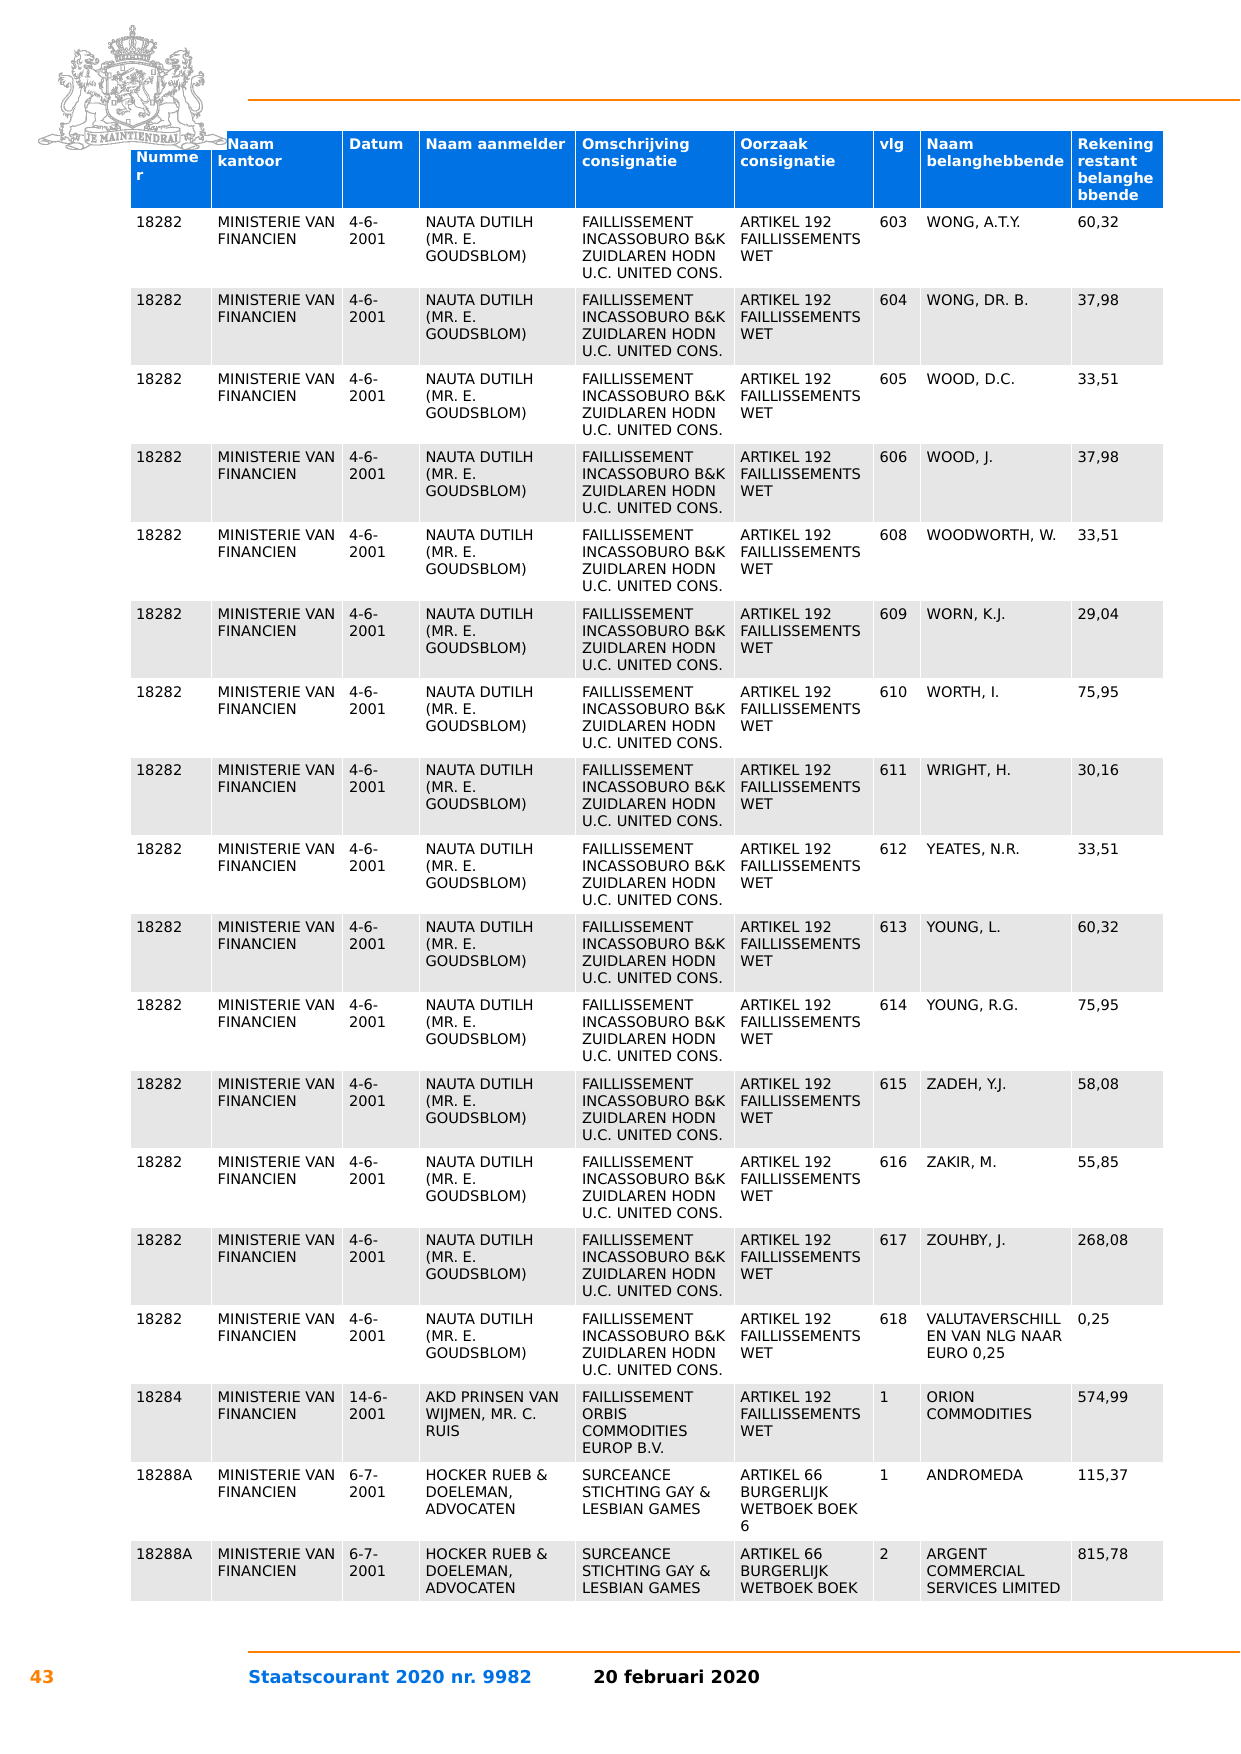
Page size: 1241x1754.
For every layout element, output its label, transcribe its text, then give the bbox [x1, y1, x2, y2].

table_cell MINISTERIE VAN FINANCIEN [212, 1306, 342, 1383]
table_cell NAUTA DUTILH (MR. E. GOUDSBLOM) [420, 288, 575, 365]
table_cell NAUTA DUTILH (MR. E. GOUDSBLOM) [420, 1306, 575, 1383]
table_cell 574,99 [1072, 1384, 1163, 1462]
table_header Datum [343, 131, 419, 208]
table_cell MINISTERIE VAN FINANCIEN [212, 1541, 342, 1601]
table_cell NAUTA DUTILH (MR. E. GOUDSBLOM) [420, 601, 575, 678]
table_cell HOCKER RUEB & DOELEMAN, ADVOCATEN [420, 1541, 575, 1601]
table_cell 617 [874, 1228, 920, 1305]
table_cell ARTIKEL 192 FAILLISSEMENTSWET [735, 1228, 873, 1305]
table_cell 30,16 [1072, 758, 1163, 835]
table_cell ARTIKEL 192 FAILLISSEMENTSWET [735, 1149, 873, 1227]
table_cell ARTIKEL 192 FAILLISSEMENTSWET [735, 993, 873, 1070]
table_cell 75,95 [1072, 679, 1163, 757]
table_cell 18282 [131, 1228, 211, 1305]
table_cell 616 [874, 1149, 920, 1227]
table_cell 615 [874, 1071, 920, 1148]
table_cell HOCKER RUEB & DOELEMAN, ADVOCATEN [420, 1463, 575, 1540]
table_cell ANDROMEDA [921, 1463, 1071, 1540]
table_cell MINISTERIE VAN FINANCIEN [212, 914, 342, 992]
table_cell 4-6-2001 [343, 1149, 419, 1227]
table_cell NAUTA DUTILH (MR. E. GOUDSBLOM) [420, 523, 575, 600]
table_cell MINISTERIE VAN FINANCIEN [212, 1384, 342, 1462]
table_cell FAILLISSEMENT INCASSOBURO B&K ZUIDLAREN HODN U.C. UNITED CONS. [576, 209, 734, 287]
table_cell ARTIKEL 66 BURGERLIJK WETBOEK BOEK [735, 1541, 873, 1601]
table_cell 18282 [131, 366, 211, 443]
table_cell 18282 [131, 758, 211, 835]
table_cell NAUTA DUTILH (MR. E. GOUDSBLOM) [420, 1149, 575, 1227]
table_cell SURCEANCE STICHTING GAY & LESBIAN GAMES [576, 1541, 734, 1601]
table_cell 613 [874, 914, 920, 992]
table_cell 18288A [131, 1463, 211, 1540]
table_cell 18282 [131, 1306, 211, 1383]
table_cell 4-6-2001 [343, 601, 419, 678]
table_cell WORTH, I. [921, 679, 1071, 757]
table_cell 75,95 [1072, 993, 1163, 1070]
table_cell NAUTA DUTILH (MR. E. GOUDSBLOM) [420, 366, 575, 443]
table_cell 606 [874, 444, 920, 522]
table_cell SURCEANCE STICHTING GAY & LESBIAN GAMES [576, 1463, 734, 1540]
table_cell ARTIKEL 192 FAILLISSEMENTSWET [735, 1384, 873, 1462]
table_cell ARTIKEL 192 FAILLISSEMENTSWET [735, 288, 873, 365]
picture [38, 25, 227, 150]
table_cell 608 [874, 523, 920, 600]
table_cell 18282 [131, 679, 211, 757]
table_cell YOUNG, L. [921, 914, 1071, 992]
table_cell 1 [874, 1463, 920, 1540]
table_cell 4-6-2001 [343, 1071, 419, 1148]
table_cell 18282 [131, 1071, 211, 1148]
table_cell 60,32 [1072, 209, 1163, 287]
table_cell FAILLISSEMENT INCASSOBURO B&K ZUIDLAREN HODN U.C. UNITED CONS. [576, 366, 734, 443]
table_cell 18282 [131, 993, 211, 1070]
table_cell 4-6-2001 [343, 758, 419, 835]
table_cell MINISTERIE VAN FINANCIEN [212, 993, 342, 1070]
table_cell FAILLISSEMENT INCASSOBURO B&K ZUIDLAREN HODN U.C. UNITED CONS. [576, 1228, 734, 1305]
table_cell 33,51 [1072, 523, 1163, 600]
table_cell WORN, K.J. [921, 601, 1071, 678]
table_cell 268,08 [1072, 1228, 1163, 1305]
table_cell NAUTA DUTILH (MR. E. GOUDSBLOM) [420, 1071, 575, 1148]
table_cell YOUNG, R.G. [921, 993, 1071, 1070]
table_cell 4-6-2001 [343, 366, 419, 443]
table_cell WONG, A.T.Y. [921, 209, 1071, 287]
table_cell 609 [874, 601, 920, 678]
table_cell 611 [874, 758, 920, 835]
table_cell ARTIKEL 192 FAILLISSEMENTSWET [735, 601, 873, 678]
table_cell NAUTA DUTILH (MR. E. GOUDSBLOM) [420, 993, 575, 1070]
table_cell ARGENT COMMERCIAL SERVICES LIMITED [921, 1541, 1071, 1601]
table_cell FAILLISSEMENT INCASSOBURO B&K ZUIDLAREN HODN U.C. UNITED CONS. [576, 1306, 734, 1383]
table_cell MINISTERIE VAN FINANCIEN [212, 1463, 342, 1540]
table_cell WOODWORTH, W. [921, 523, 1071, 600]
table_cell 4-6-2001 [343, 993, 419, 1070]
table_cell FAILLISSEMENT INCASSOBURO B&K ZUIDLAREN HODN U.C. UNITED CONS. [576, 1149, 734, 1227]
table_cell ARTIKEL 192 FAILLISSEMENTSWET [735, 914, 873, 992]
table_cell 18282 [131, 1149, 211, 1227]
table_cell 618 [874, 1306, 920, 1383]
table_cell 4-6-2001 [343, 444, 419, 522]
table_header Naam aanmelder [420, 131, 575, 208]
table_cell 18282 [131, 914, 211, 992]
table_cell AKD PRINSEN VAN WIJMEN, MR. C. RUIS [420, 1384, 575, 1462]
table_cell ZOUHBY, J. [921, 1228, 1071, 1305]
table_cell ARTIKEL 192 FAILLISSEMENTSWET [735, 523, 873, 600]
table_cell ARTIKEL 192 FAILLISSEMENTSWET [735, 366, 873, 443]
table_cell 55,85 [1072, 1149, 1163, 1227]
table_cell 29,04 [1072, 601, 1163, 678]
table_cell YEATES, N.R. [921, 836, 1071, 913]
table_cell 4-6-2001 [343, 209, 419, 287]
table_cell 4-6-2001 [343, 679, 419, 757]
table_cell FAILLISSEMENT INCASSOBURO B&K ZUIDLAREN HODN U.C. UNITED CONS. [576, 444, 734, 522]
table_cell ORION COMMODITIES [921, 1384, 1071, 1462]
table_cell ARTIKEL 66 BURGERLIJK WETBOEK BOEK 6 [735, 1463, 873, 1540]
table_cell 4-6-2001 [343, 523, 419, 600]
table_cell WRIGHT, H. [921, 758, 1071, 835]
table_cell 18288A [131, 1541, 211, 1601]
table_cell ARTIKEL 192 FAILLISSEMENTSWET [735, 1306, 873, 1383]
table_cell 37,98 [1072, 444, 1163, 522]
table_cell 6-7-2001 [343, 1541, 419, 1601]
table_header Oorzaak consignatie [735, 131, 873, 208]
table_cell 610 [874, 679, 920, 757]
table_cell 18282 [131, 444, 211, 522]
table_cell 14-6-2001 [343, 1384, 419, 1462]
table_header Naam belanghebbende [921, 131, 1071, 208]
table_cell 18282 [131, 836, 211, 913]
table_cell 604 [874, 288, 920, 365]
table_cell 33,51 [1072, 836, 1163, 913]
table_cell 60,32 [1072, 914, 1163, 992]
table_cell 605 [874, 366, 920, 443]
table_cell FAILLISSEMENT INCASSOBURO B&K ZUIDLAREN HODN U.C. UNITED CONS. [576, 679, 734, 757]
table_cell NAUTA DUTILH (MR. E. GOUDSBLOM) [420, 836, 575, 913]
table_cell NAUTA DUTILH (MR. E. GOUDSBLOM) [420, 1228, 575, 1305]
table_cell ARTIKEL 192 FAILLISSEMENTSWET [735, 1071, 873, 1148]
table_cell FAILLISSEMENT INCASSOBURO B&K ZUIDLAREN HODN U.C. UNITED CONS. [576, 601, 734, 678]
table_cell MINISTERIE VAN FINANCIEN [212, 679, 342, 757]
table_cell FAILLISSEMENT INCASSOBURO B&K ZUIDLAREN HODN U.C. UNITED CONS. [576, 836, 734, 913]
table_cell 614 [874, 993, 920, 1070]
table_cell MINISTERIE VAN FINANCIEN [212, 523, 342, 600]
table_cell FAILLISSEMENT INCASSOBURO B&K ZUIDLAREN HODN U.C. UNITED CONS. [576, 914, 734, 992]
table_cell 115,37 [1072, 1463, 1163, 1540]
table_cell WOOD, J. [921, 444, 1071, 522]
table_cell MINISTERIE VAN FINANCIEN [212, 836, 342, 913]
table_cell MINISTERIE VAN FINANCIEN [212, 209, 342, 287]
table_cell 37,98 [1072, 288, 1163, 365]
table_cell 4-6-2001 [343, 1306, 419, 1383]
table_cell 815,78 [1072, 1541, 1163, 1601]
table_cell MINISTERIE VAN FINANCIEN [212, 444, 342, 522]
table_cell 18284 [131, 1384, 211, 1462]
table_header Nummer [131, 150, 211, 208]
table_cell MINISTERIE VAN FINANCIEN [212, 366, 342, 443]
table_cell MINISTERIE VAN FINANCIEN [212, 1228, 342, 1305]
table_cell WOOD, D.C. [921, 366, 1071, 443]
table_cell NAUTA DUTILH (MR. E. GOUDSBLOM) [420, 679, 575, 757]
table_cell ARTIKEL 192 FAILLISSEMENTSWET [735, 758, 873, 835]
table_header Omschrijving consignatie [576, 131, 734, 208]
table_cell 1 [874, 1384, 920, 1462]
table_cell MINISTERIE VAN FINANCIEN [212, 601, 342, 678]
table_header vlg [874, 131, 920, 208]
table_header Rekening restant belanghebbende [1072, 131, 1163, 208]
table_cell ARTIKEL 192 FAILLISSEMENTSWET [735, 209, 873, 287]
table_cell NAUTA DUTILH (MR. E. GOUDSBLOM) [420, 444, 575, 522]
table_cell FAILLISSEMENT INCASSOBURO B&K ZUIDLAREN HODN U.C. UNITED CONS. [576, 1071, 734, 1148]
table_cell WONG, DR. B. [921, 288, 1071, 365]
table_cell 18282 [131, 523, 211, 600]
table_cell MINISTERIE VAN FINANCIEN [212, 758, 342, 835]
table_header Naam kantoor [212, 131, 342, 208]
table_cell 603 [874, 209, 920, 287]
table_cell ZAKIR, M. [921, 1149, 1071, 1227]
table_cell VALUTAVERSCHILLEN VAN NLG NAAR EURO 0,25 [921, 1306, 1071, 1383]
table_cell NAUTA DUTILH (MR. E. GOUDSBLOM) [420, 758, 575, 835]
table_cell ARTIKEL 192 FAILLISSEMENTSWET [735, 836, 873, 913]
table_cell MINISTERIE VAN FINANCIEN [212, 288, 342, 365]
table_cell 33,51 [1072, 366, 1163, 443]
table_cell 4-6-2001 [343, 1228, 419, 1305]
table_cell 18282 [131, 601, 211, 678]
table_cell ZADEH, Y.J. [921, 1071, 1071, 1148]
table_cell FAILLISSEMENT INCASSOBURO B&K ZUIDLAREN HODN U.C. UNITED CONS. [576, 523, 734, 600]
table_cell 0,25 [1072, 1306, 1163, 1383]
table_cell FAILLISSEMENT ORBIS COMMODITIES EUROP B.V. [576, 1384, 734, 1462]
table_cell ARTIKEL 192 FAILLISSEMENTSWET [735, 444, 873, 522]
table_cell 4-6-2001 [343, 914, 419, 992]
table_cell 18282 [131, 288, 211, 365]
table_cell FAILLISSEMENT INCASSOBURO B&K ZUIDLAREN HODN U.C. UNITED CONS. [576, 758, 734, 835]
table_cell ARTIKEL 192 FAILLISSEMENTSWET [735, 679, 873, 757]
table_cell 18282 [131, 209, 211, 287]
table_cell 6-7-2001 [343, 1463, 419, 1540]
table_cell MINISTERIE VAN FINANCIEN [212, 1149, 342, 1227]
table_cell 4-6-2001 [343, 836, 419, 913]
table_cell 2 [874, 1541, 920, 1601]
table_cell FAILLISSEMENT INCASSOBURO B&K ZUIDLAREN HODN U.C. UNITED CONS. [576, 993, 734, 1070]
table_cell FAILLISSEMENT INCASSOBURO B&K ZUIDLAREN HODN U.C. UNITED CONS. [576, 288, 734, 365]
table_cell 4-6-2001 [343, 288, 419, 365]
table_cell MINISTERIE VAN FINANCIEN [212, 1071, 342, 1148]
table_cell 612 [874, 836, 920, 913]
table_cell NAUTA DUTILH (MR. E. GOUDSBLOM) [420, 914, 575, 992]
table_cell NAUTA DUTILH (MR. E. GOUDSBLOM) [420, 209, 575, 287]
table_cell 58,08 [1072, 1071, 1163, 1148]
